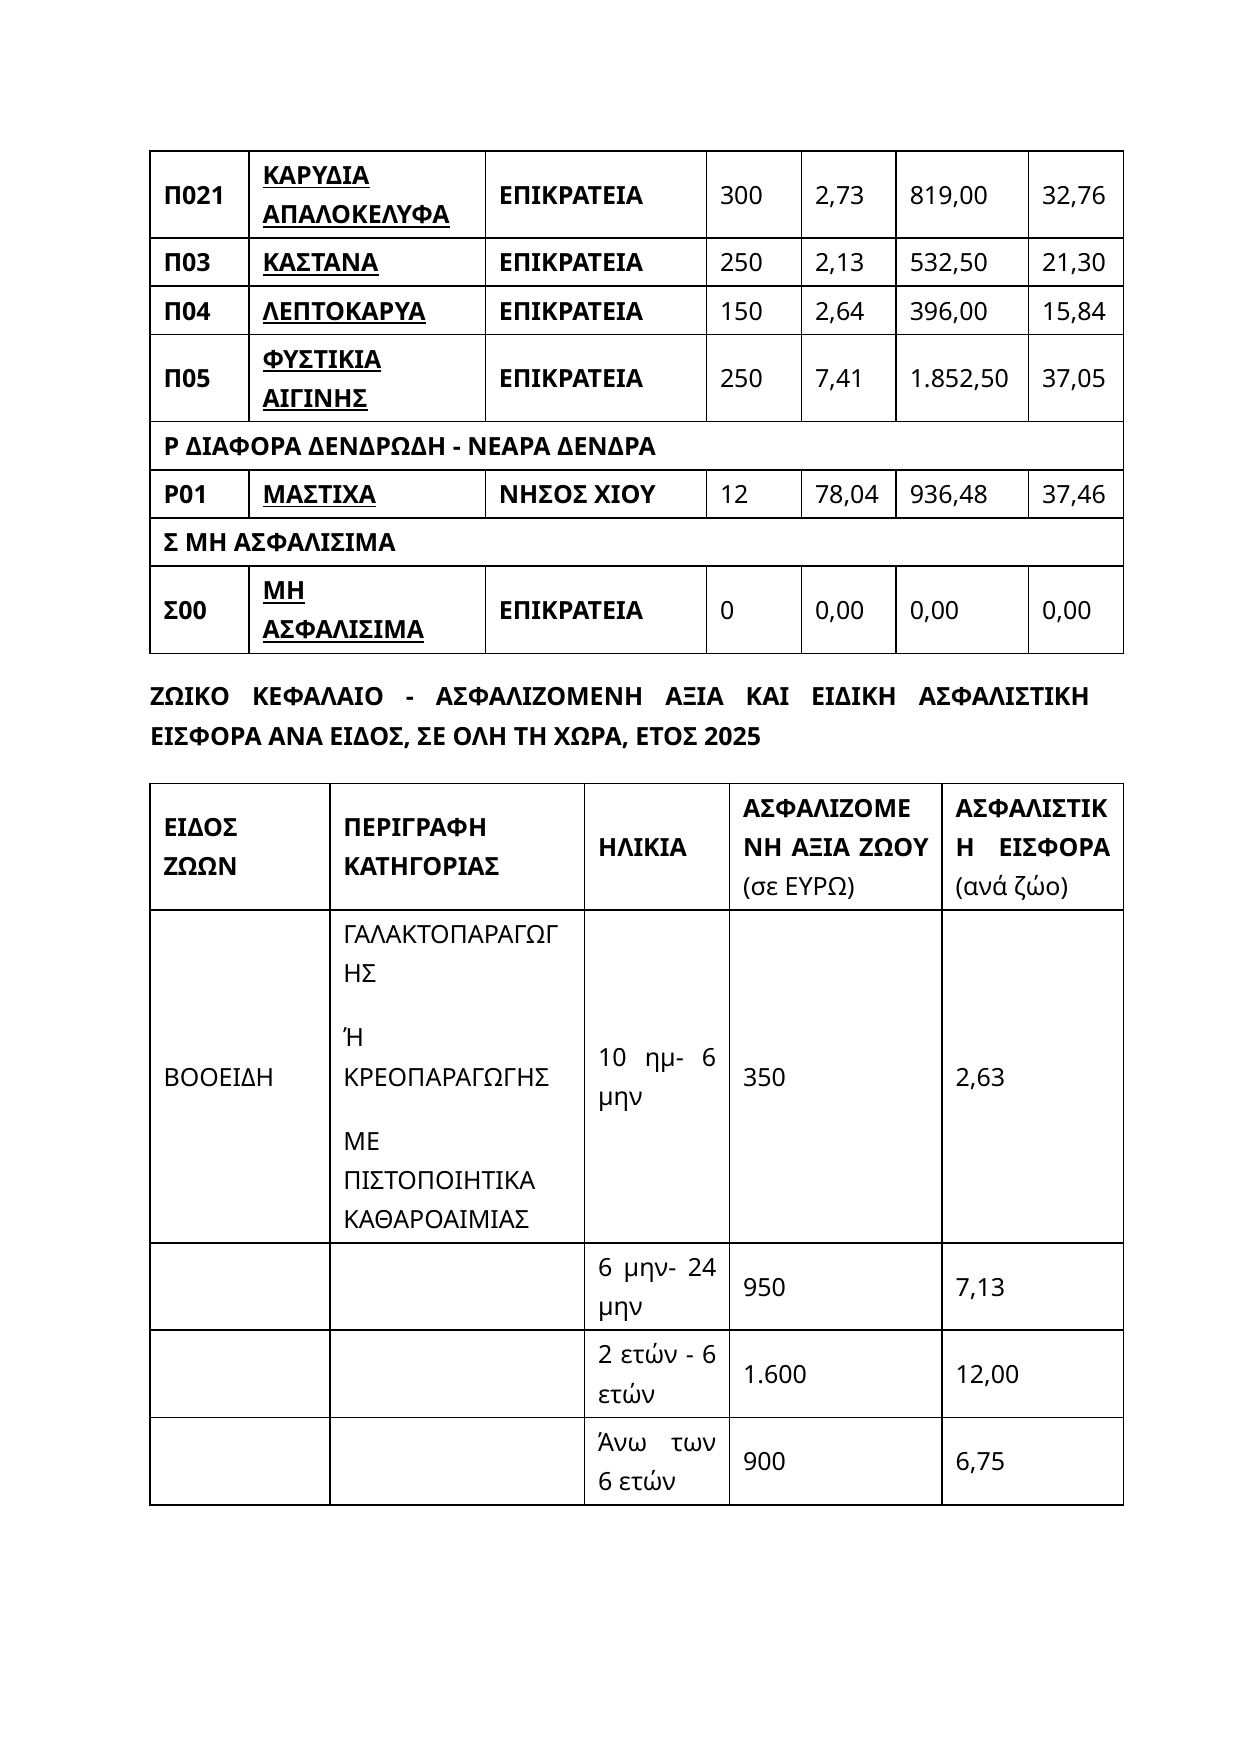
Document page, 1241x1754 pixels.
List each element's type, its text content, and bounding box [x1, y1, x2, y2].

table_cell 7,41 [802, 335, 895, 421]
table_header ΠΕΡΙΓΡΑΦΗ ΚΑΤΗΓΟΡΙΑΣ [331, 784, 584, 909]
table_cell 15,84 [1029, 287, 1123, 333]
table_cell [331, 1244, 584, 1329]
table_cell 32,76 [1029, 152, 1123, 237]
table_cell Π04 [151, 287, 248, 333]
table_cell 396,00 [897, 287, 1028, 333]
table_cell ΓΑΛΑΚΤΟΠΑΡΑΓΩΓΗΣ Ή ΚΡΕΟΠΑΡΑΓΩΓΗΣ ΜΕ ΠΙΣΤΟΠΟΙΗΤΙΚΑ ΚΑΘΑΡΟΑΙΜΙΑΣ [331, 911, 584, 1242]
table_cell 819,00 [897, 152, 1028, 237]
table_cell ΜΑΣΤΙΧΑ [250, 471, 485, 517]
table_cell 0,00 [802, 567, 895, 652]
table_cell 0 [707, 567, 801, 652]
table_cell ΝΗΣΟΣ ΧΙΟΥ [486, 471, 706, 517]
table_cell 950 [730, 1244, 941, 1329]
table_cell ΕΠΙΚΡΑΤΕΙΑ [486, 239, 706, 285]
table_header ΗΛΙΚΙΑ [585, 784, 729, 909]
table_cell 12,00 [943, 1331, 1123, 1417]
table_cell 250 [707, 335, 801, 421]
table_cell 37,46 [1029, 471, 1123, 517]
table_cell 900 [730, 1418, 941, 1504]
table_cell 250 [707, 239, 801, 285]
table_cell 6,75 [943, 1418, 1123, 1504]
table_cell 2,63 [943, 911, 1123, 1242]
table_cell 1.852,50 [897, 335, 1028, 421]
table_cell [331, 1418, 584, 1504]
table_cell 350 [730, 911, 941, 1242]
table_cell ΜΗ ΑΣΦΑΛΙΣΙΜΑ [250, 567, 485, 652]
table_cell 936,48 [897, 471, 1028, 517]
table_cell [151, 1418, 329, 1504]
table_cell ΕΠΙΚΡΑΤΕΙΑ [486, 335, 706, 421]
table_cell ΕΠΙΚΡΑΤΕΙΑ [486, 152, 706, 237]
table_cell 37,05 [1029, 335, 1123, 421]
table_cell 78,04 [802, 471, 895, 517]
table_cell 0,00 [897, 567, 1028, 652]
table_cell 10 ημ- 6 μην [585, 911, 729, 1242]
table_cell ΕΠΙΚΡΑΤΕΙΑ [486, 287, 706, 333]
table_cell 532,50 [897, 239, 1028, 285]
table_cell Σ00 [151, 567, 248, 652]
table_cell 2 ετών - 6 ετών [585, 1331, 729, 1417]
table_cell 12 [707, 471, 801, 517]
table_header ΕΙΔΟΣ ΖΩΩΝ [151, 784, 329, 909]
table_cell Ρ ΔΙΑΦΟΡΑ ΔΕΝΔΡΩΔΗ - ΝΕΑΡΑ ΔΕΝΔΡΑ [151, 422, 1123, 469]
table_cell 150 [707, 287, 801, 333]
table_cell [331, 1331, 584, 1417]
table_cell ΛΕΠΤΟΚΑΡΥΑ [250, 287, 485, 333]
table_cell Σ ΜΗ ΑΣΦΑΛΙΣΙΜΑ [151, 519, 1123, 565]
table_cell 2,64 [802, 287, 895, 333]
table_cell ΒΟOΕΙΔΗ [151, 911, 329, 1242]
table_header ΑΣΦΑΛΙΣΤΙΚΗ ΕΙΣΦΟΡΑ (ανά ζώο) [943, 784, 1123, 909]
table_cell ΚΑΣΤΑΝΑ [250, 239, 485, 285]
table_cell ΦΥΣΤΙΚΙΑ ΑΙΓΙΝΗΣ [250, 335, 485, 421]
table_cell Π021 [151, 152, 248, 237]
table_cell 7,13 [943, 1244, 1123, 1329]
table_cell [151, 1244, 329, 1329]
table_cell 6 μην- 24 μην [585, 1244, 729, 1329]
table_cell 2,73 [802, 152, 895, 237]
table_cell Π03 [151, 239, 248, 285]
text ΖΩΙΚΟ ΚΕΦΑΛΑΙΟ - ΑΣΦΑΛΙΖΟΜΕΝΗ ΑΞΙΑ ΚΑΙ ΕΙΔΙΚΗ ΑΣΦΑΛΙΣΤΙΚΗ ΕΙΣΦΟΡΑ ΑΝΑ ΕΙΔΟΣ, ΣΕ ΟΛΗ ΤΗ ΧΩΡΑ, ΕΤΟΣ 2025 [150, 679, 1090, 752]
table_cell Ρ01 [151, 471, 248, 517]
table_cell Π05 [151, 335, 248, 421]
table_header ΑΣΦΑΛΙΖΟΜΕΝΗ ΑΞΙΑ ΖΩΟΥ (σε ΕΥΡΩ) [730, 784, 941, 909]
table_cell 1.600 [730, 1331, 941, 1417]
table_cell ΕΠΙΚΡΑΤΕΙΑ [486, 567, 706, 652]
table_cell 300 [707, 152, 801, 237]
table_cell [151, 1331, 329, 1417]
table_cell 2,13 [802, 239, 895, 285]
table_cell 21,30 [1029, 239, 1123, 285]
table_cell Άνω των 6 ετών [585, 1418, 729, 1504]
table_cell 0,00 [1029, 567, 1123, 652]
table_cell ΚΑΡΥΔΙΑ ΑΠΑΛΟΚΕΛΥΦΑ [250, 152, 485, 237]
